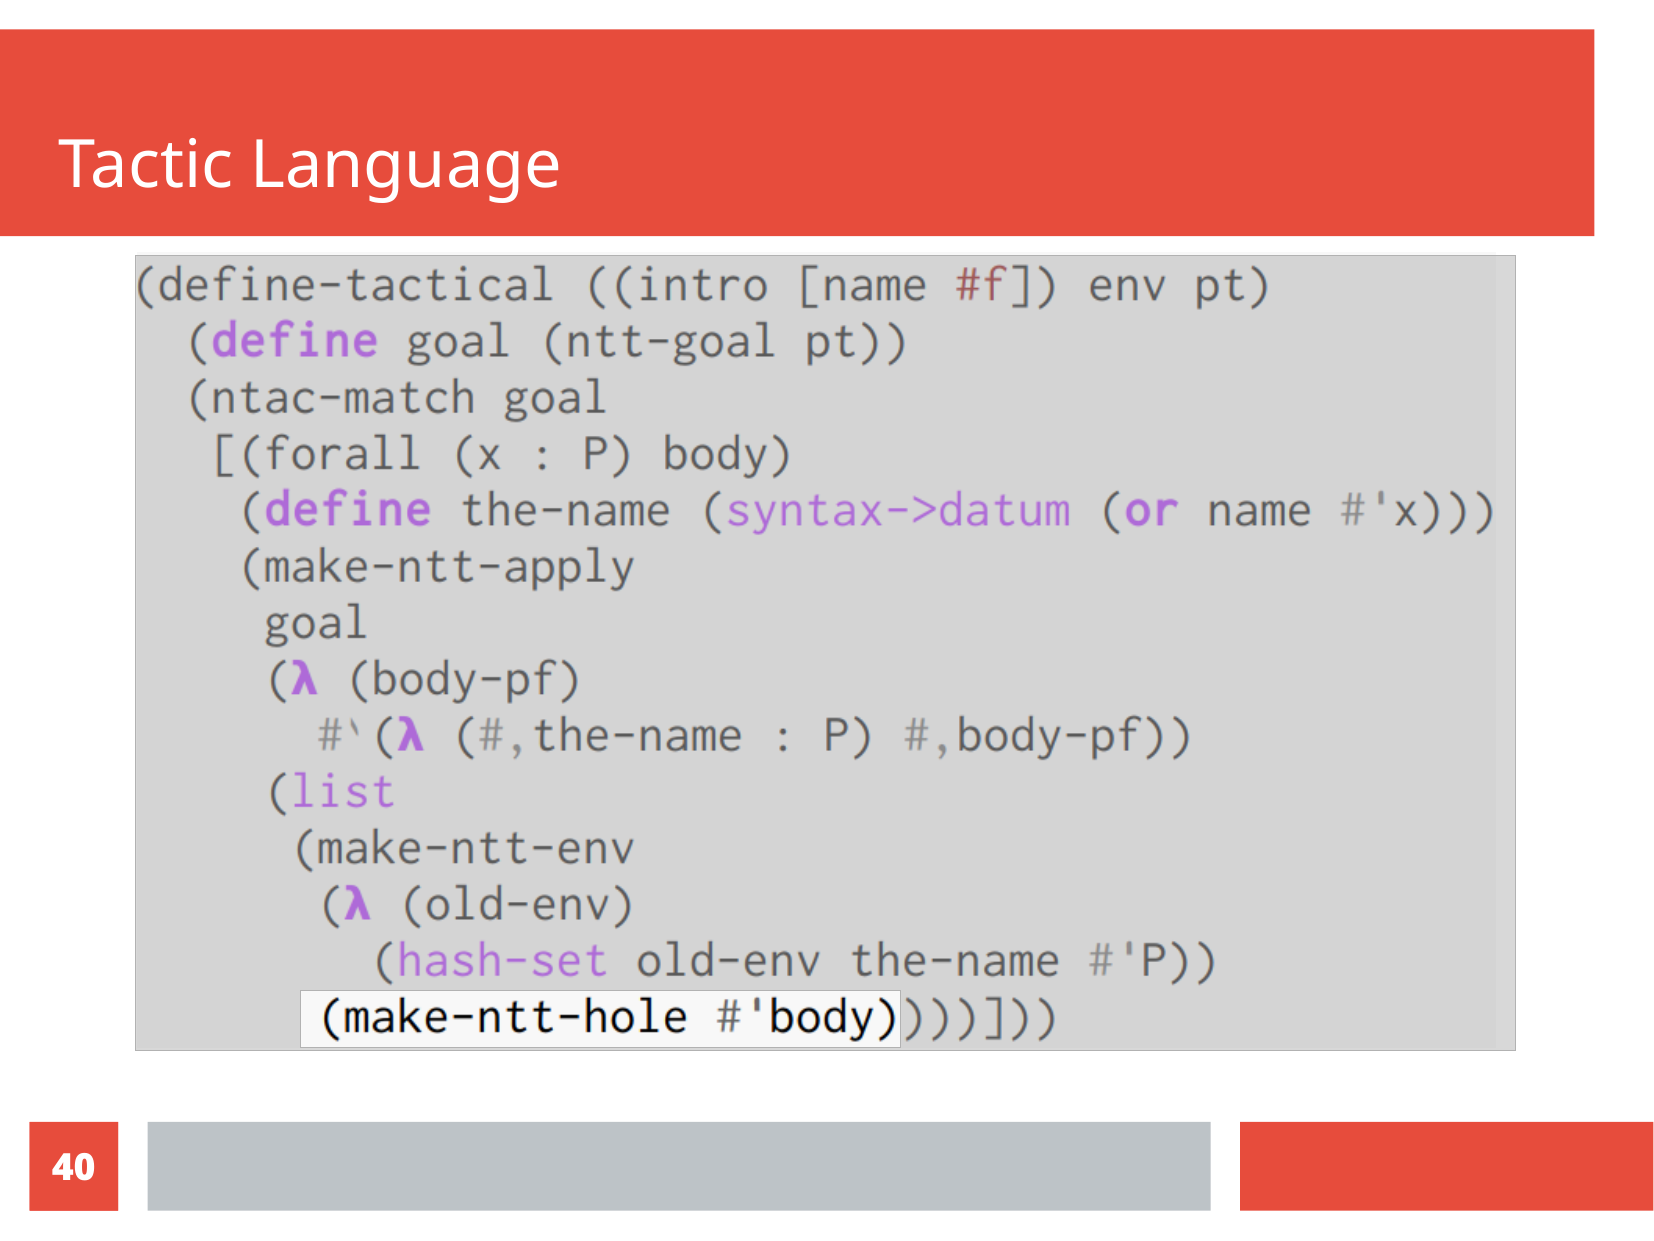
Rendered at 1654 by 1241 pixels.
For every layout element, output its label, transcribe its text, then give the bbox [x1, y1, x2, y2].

picture [301, 991, 900, 1047]
text_box [135, 255, 1516, 1051]
title Tactic Language [59, 59, 1595, 207]
